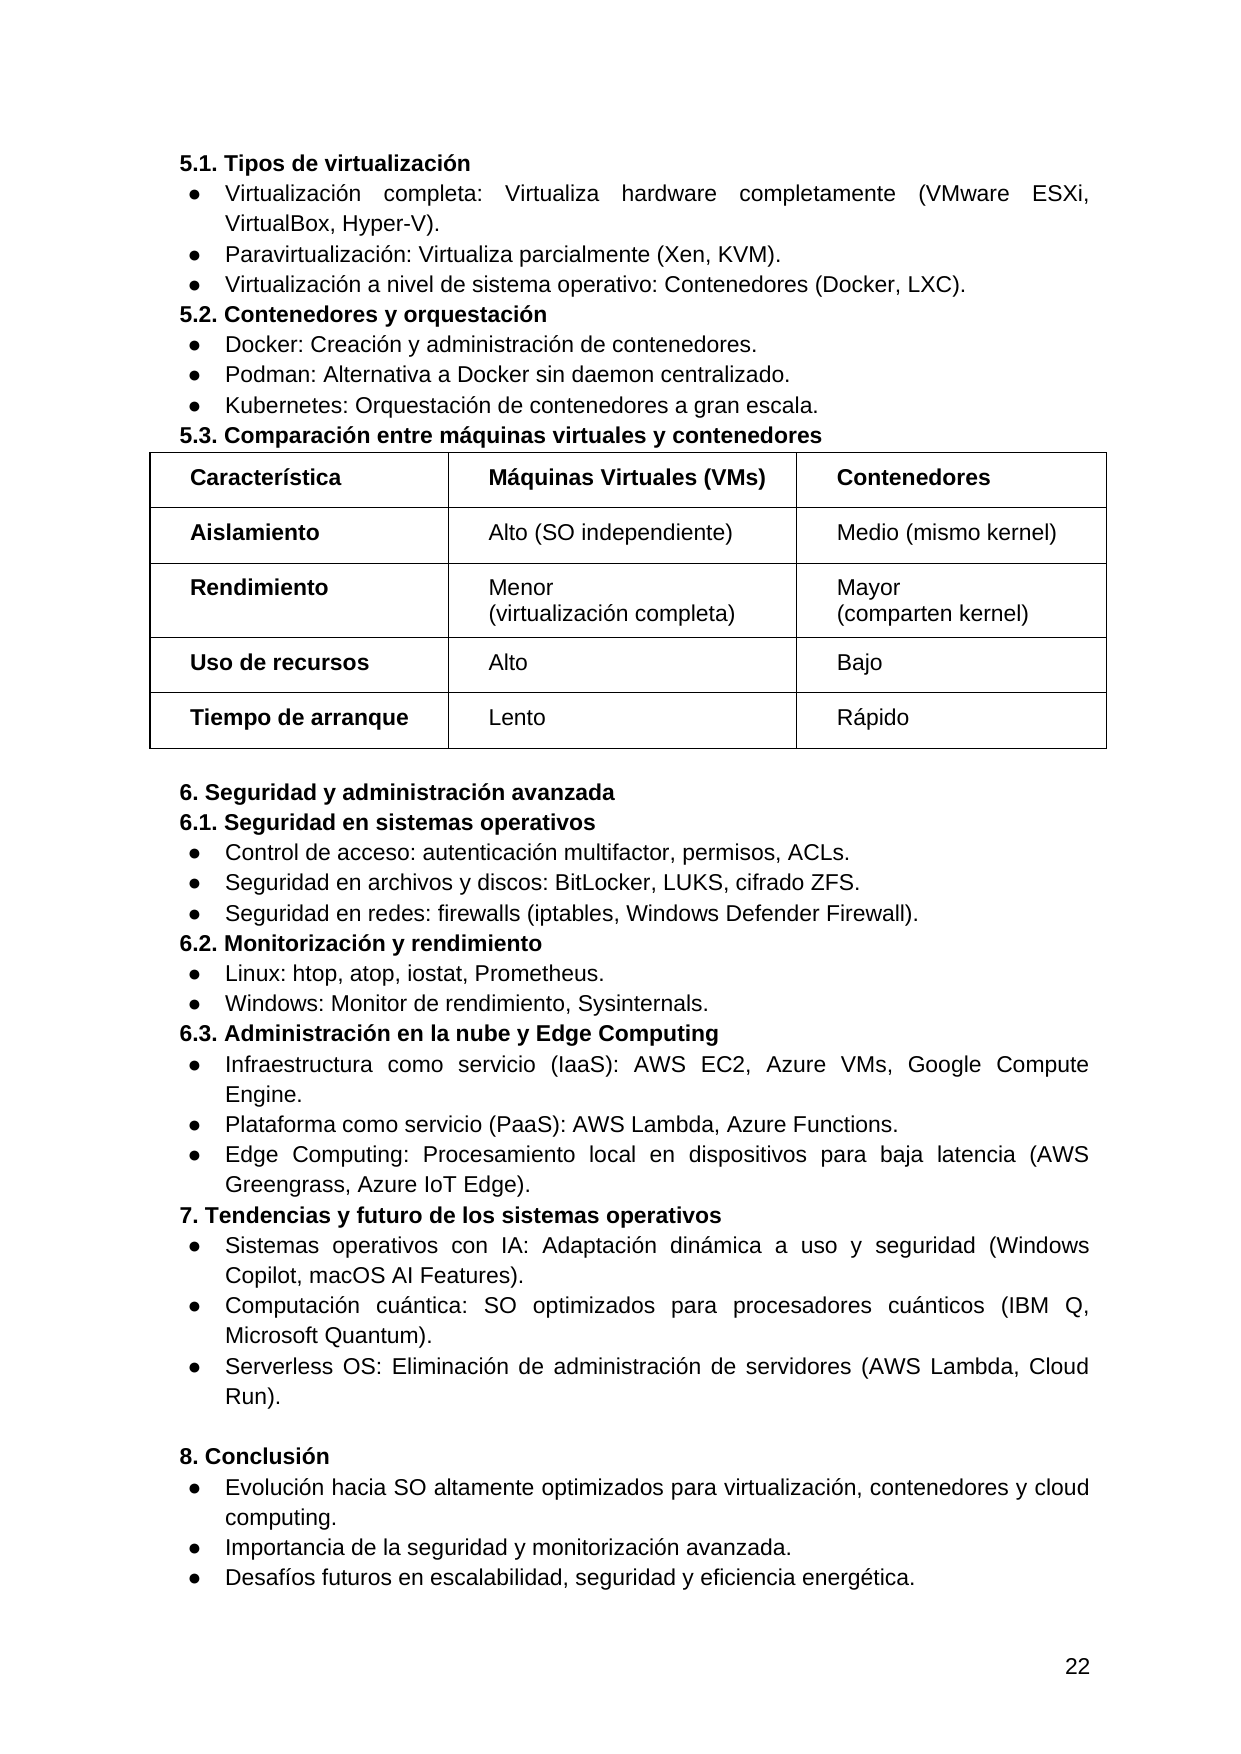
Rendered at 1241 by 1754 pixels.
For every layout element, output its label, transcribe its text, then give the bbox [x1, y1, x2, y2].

table_header Máquinas Virtuales (VMs) [449, 453, 796, 507]
table_cell Mayor (comparten kernel) [797, 564, 1106, 637]
table_cell Alto [449, 638, 796, 692]
list Edge Computing: Procesamiento local en dispositivos para baja latencia (AWS Greengrass, Azure IoT Edge). [187, 1141, 1090, 1198]
table_cell Rendimiento [151, 564, 448, 637]
list Seguridad en redes: firewalls (iptables, Windows Defender Firewall). [187, 899, 1090, 926]
table_cell Uso de recursos [151, 638, 448, 692]
list Plataforma como servicio (PaaS): AWS Lambda, Azure Functions. [187, 1111, 1090, 1137]
list Evolución hacia SO altamente optimizados para virtualización, contenedores y cloud computing. [187, 1473, 1090, 1530]
text 8. Conclusión [179, 1443, 1090, 1470]
list Virtualización completa: Virtualiza hardware completamente (VMware ESXi, VirtualBox, Hyper-V). [187, 180, 1090, 237]
table_header Contenedores [797, 453, 1106, 507]
table_cell Medio (mismo kernel) [797, 508, 1106, 562]
list Docker: Creación y administración de contenedores. [187, 331, 1090, 358]
text 6.2. Monitorización y rendimiento [179, 930, 1090, 956]
table_cell Aislamiento [151, 508, 448, 562]
list Kubernetes: Orquestación de contenedores a gran escala. [187, 392, 1090, 418]
list Podman: Alternativa a Docker sin daemon centralizado. [187, 361, 1090, 388]
table_cell Lento [449, 693, 796, 747]
list Seguridad en archivos y discos: BitLocker, LUKS, cifrado ZFS. [187, 869, 1090, 896]
text 5.1. Tipos de virtualización [179, 150, 1090, 176]
list Virtualización a nivel de sistema operativo: Contenedores (Docker, LXC). [187, 271, 1090, 297]
list Computación cuántica: SO optimizados para procesadores cuánticos (IBM Q, Microsoft Quantum). [187, 1292, 1090, 1349]
text 6.1. Seguridad en sistemas operativos [179, 809, 1090, 835]
list Windows: Monitor de rendimiento, Sysinternals. [187, 990, 1090, 1017]
table_cell Menor (virtualización completa) [449, 564, 796, 637]
table_cell Tiempo de arranque [151, 693, 448, 747]
text 6.3. Administración en la nube y Edge Computing [179, 1020, 1090, 1047]
table_header Característica [151, 453, 448, 507]
table_cell Alto (SO independiente) [449, 508, 796, 562]
table_cell Bajo [797, 638, 1106, 692]
list Serverless OS: Eliminación de administración de servidores (AWS Lambda, Cloud Run). [187, 1353, 1090, 1409]
text 6. Seguridad y administración avanzada [179, 779, 1090, 805]
list Infraestructura como servicio (IaaS): AWS EC2, Azure VMs, Google Compute Engine. [187, 1051, 1090, 1107]
list Control de acceso: autenticación multifactor, permisos, ACLs. [187, 839, 1090, 866]
text 7. Tendencias y futuro de los sistemas operativos [179, 1202, 1090, 1228]
text 5.3. Comparación entre máquinas virtuales y contenedores [179, 422, 1090, 448]
list Paravirtualización: Virtualiza parcialmente (Xen, KVM). [187, 241, 1090, 267]
table_cell Rápido [797, 693, 1106, 747]
list Sistemas operativos con IA: Adaptación dinámica a uso y seguridad (Windows Copilot, macOS AI Features). [187, 1232, 1090, 1288]
list Linux: htop, atop, iostat, Prometheus. [187, 960, 1090, 986]
list Importancia de la seguridad y monitorización avanzada. [187, 1534, 1090, 1560]
list Desafíos futuros en escalabilidad, seguridad y eficiencia energética. [187, 1564, 1090, 1591]
text 5.2. Contenedores y orquestación [179, 301, 1090, 327]
